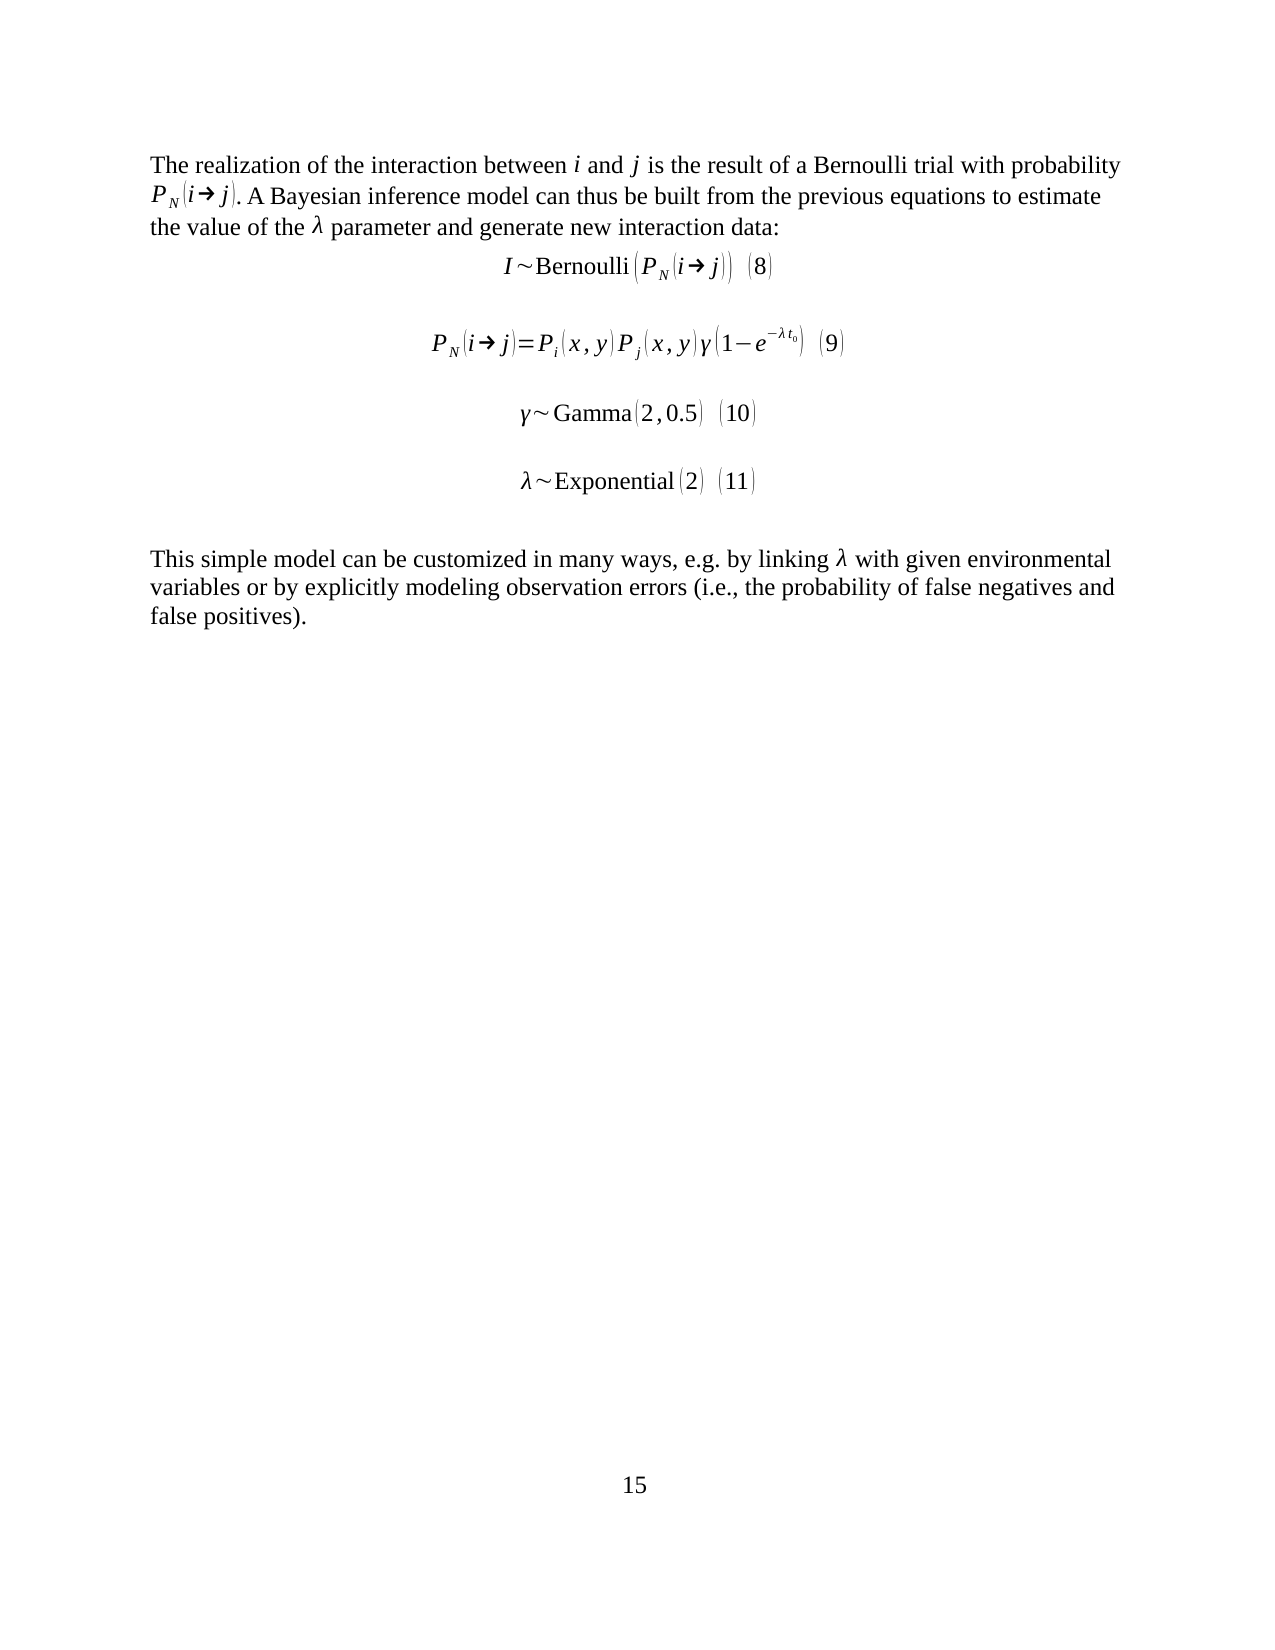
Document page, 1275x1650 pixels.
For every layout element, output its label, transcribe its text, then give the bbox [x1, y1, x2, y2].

text The realization of the interaction between and is the result of a Bernoulli trial with probability . A Bayesian inference model can thus be built from the previous equations to estimate the value of the parameter and generate new interaction data: [150, 150, 1125, 240]
text This simple model can be customized in many ways, e.g. by linking with given environmental variables or by explicitly modeling observation errors (i.e., the probability of false negatives and false positives). [150, 544, 1125, 630]
